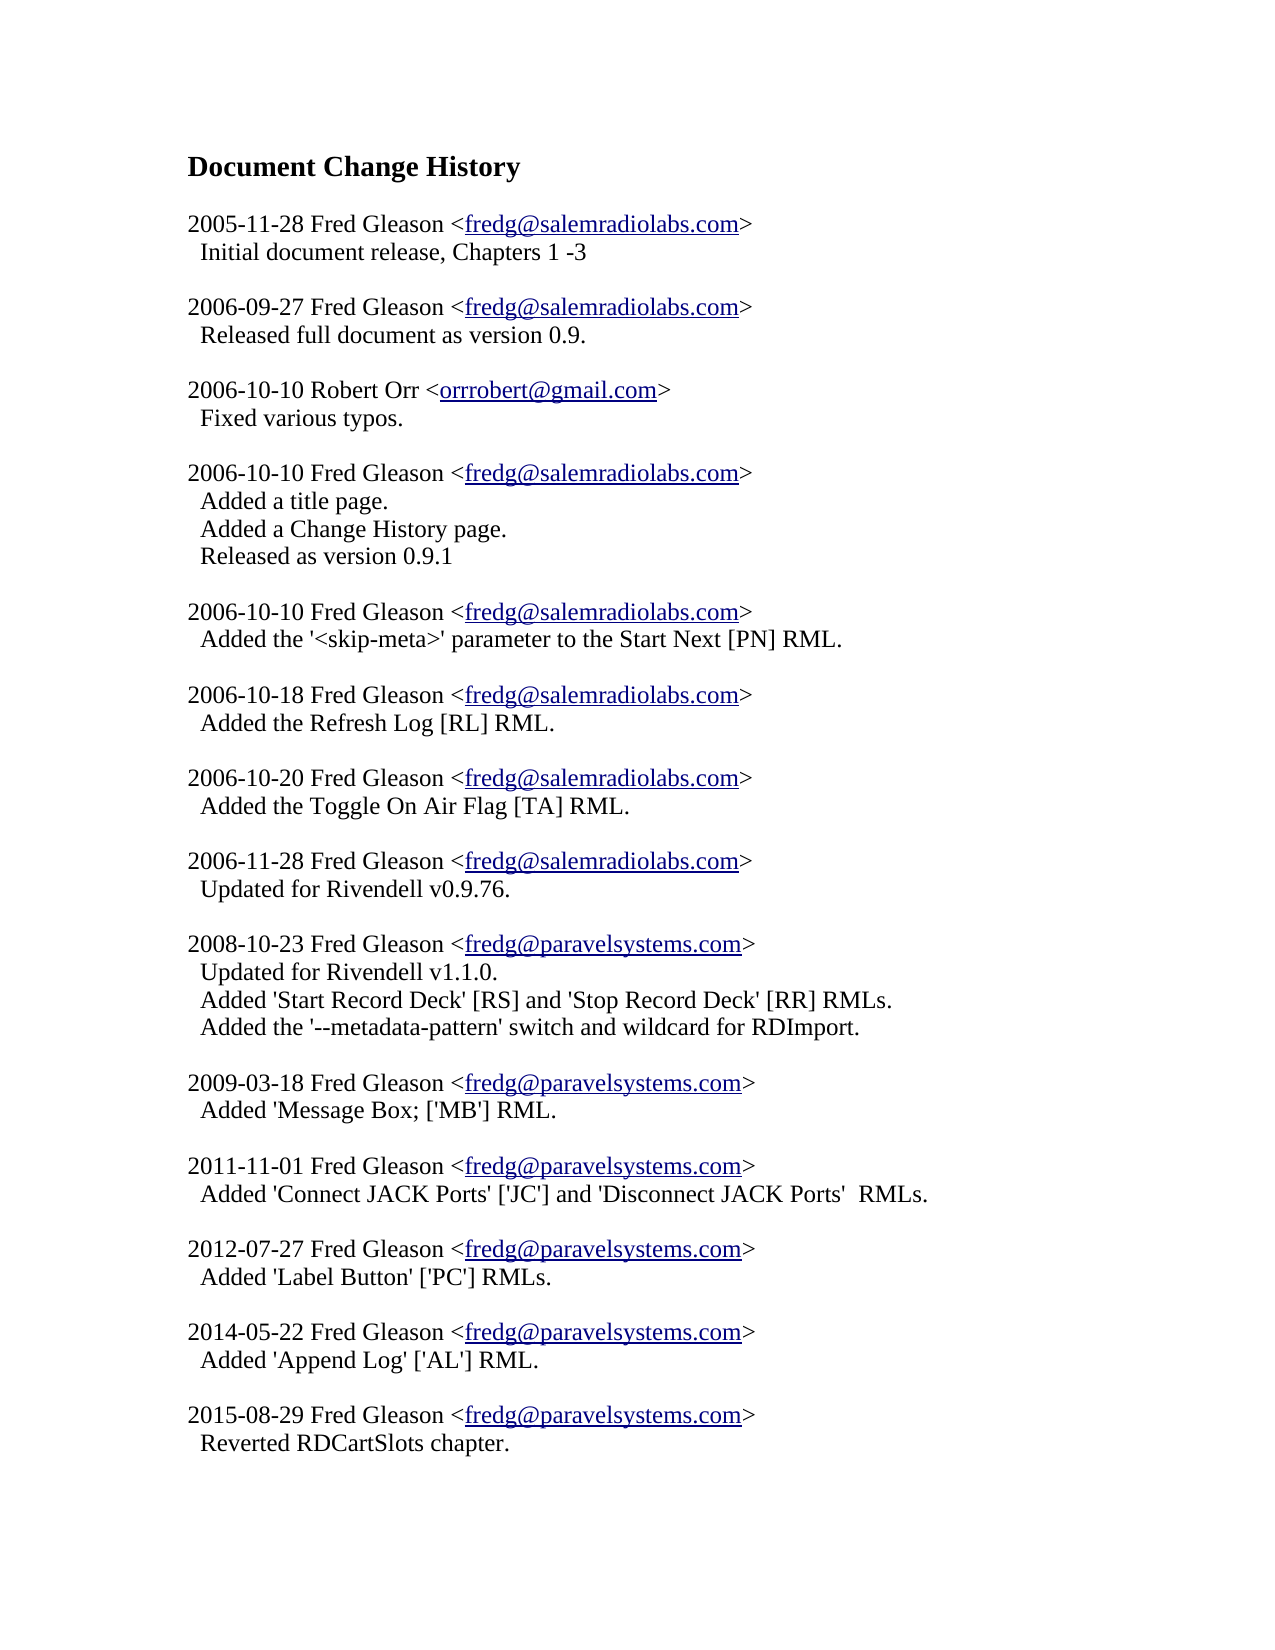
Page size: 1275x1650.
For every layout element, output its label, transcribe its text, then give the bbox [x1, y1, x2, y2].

text 2006-10-20 Fred Gleason <fredg@salemradiolabs.com> [187, 764, 1087, 792]
text Reverted RDCartSlots chapter. [187, 1429, 1087, 1457]
text 2012-07-27 Fred Gleason <fredg@paravelsystems.com> [187, 1235, 1087, 1263]
text 2008-10-23 Fred Gleason <fredg@paravelsystems.com> [187, 930, 1087, 958]
text Added 'Connect JACK Ports' ['JC'] and 'Disconnect JACK Ports' RMLs. [187, 1180, 1087, 1207]
text 2006-09-27 Fred Gleason <fredg@salemradiolabs.com> [187, 293, 1087, 321]
text 2014-05-22 Fred Gleason <fredg@paravelsystems.com> [187, 1318, 1087, 1346]
text Released full document as version 0.9. [187, 321, 1087, 348]
text Released as version 0.9.1 [187, 542, 1087, 570]
text Added a title page. [187, 487, 1087, 515]
text 2006-10-18 Fred Gleason <fredg@salemradiolabs.com> [187, 681, 1087, 709]
text Added the '--metadata-pattern' switch and wildcard for RDImport. [187, 1013, 1087, 1041]
text 2015-08-29 Fred Gleason <fredg@paravelsystems.com> [187, 1401, 1087, 1429]
text 2009-03-18 Fred Gleason <fredg@paravelsystems.com> [187, 1069, 1087, 1097]
text Updated for Rivendell v0.9.76. [187, 875, 1087, 903]
text Added 'Message Box; ['MB'] RML. [187, 1097, 1087, 1124]
text Document Change History [187, 150, 1087, 182]
text Updated for Rivendell v1.1.0. [187, 958, 1087, 986]
text Added the '<skip-meta>' parameter to the Start Next [PN] RML. [187, 626, 1087, 653]
text 2011-11-01 Fred Gleason <fredg@paravelsystems.com> [187, 1152, 1087, 1180]
text 2006-10-10 Fred Gleason <fredg@salemradiolabs.com> [187, 459, 1087, 487]
text Fixed various typos. [187, 404, 1087, 432]
text 2006-10-10 Robert Orr <orrrobert@gmail.com> [187, 376, 1087, 404]
text Initial document release, Chapters 1 -3 [187, 238, 1087, 265]
text Added the Refresh Log [RL] RML. [187, 709, 1087, 736]
text Added the Toggle On Air Flag [TA] RML. [187, 792, 1087, 819]
text 2006-10-10 Fred Gleason <fredg@salemradiolabs.com> [187, 598, 1087, 626]
text Added 'Label Button' ['PC'] RMLs. [187, 1263, 1087, 1291]
text Added a Change History page. [187, 515, 1087, 542]
text 2005-11-28 Fred Gleason <fredg@salemradiolabs.com> [187, 210, 1087, 238]
text Added 'Append Log' ['AL'] RML. [187, 1346, 1087, 1374]
text 2006-11-28 Fred Gleason <fredg@salemradiolabs.com> [187, 847, 1087, 875]
text Added 'Start Record Deck' [RS] and 'Stop Record Deck' [RR] RMLs. [187, 986, 1087, 1013]
